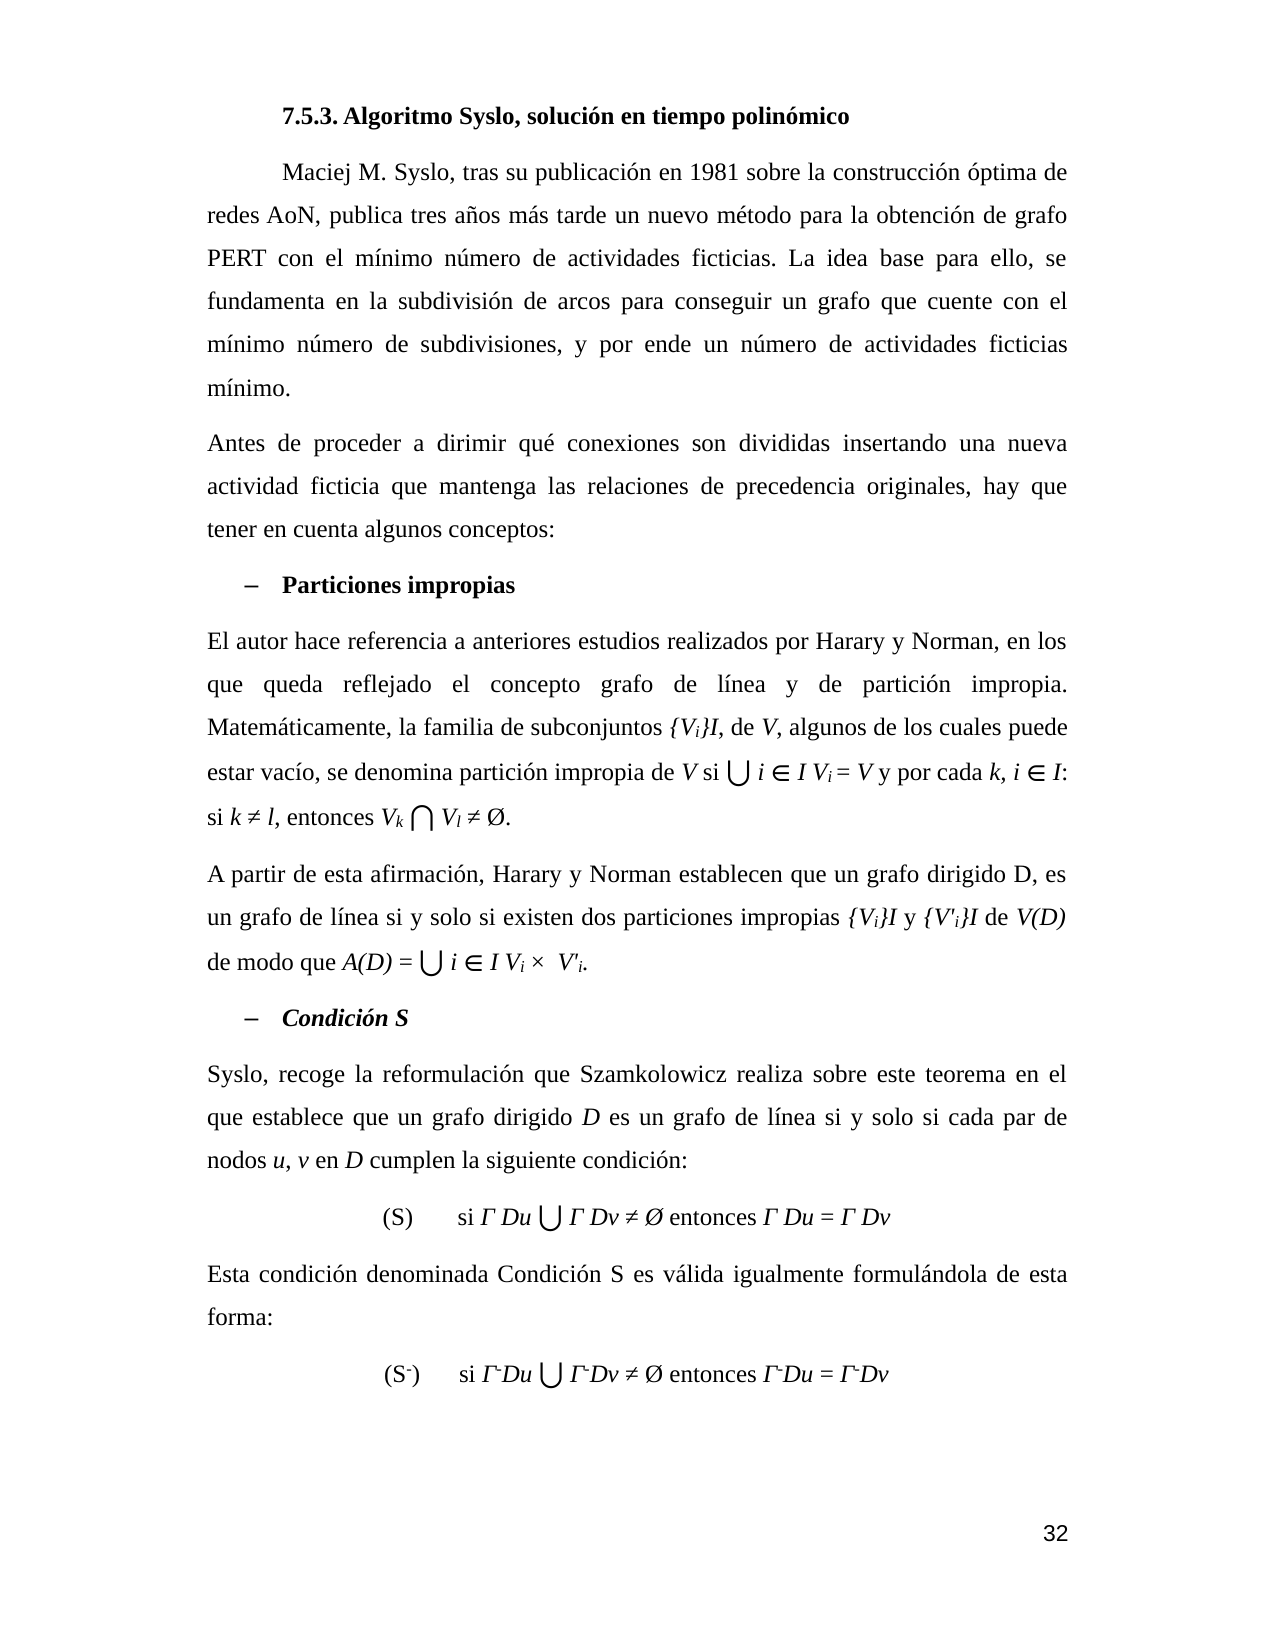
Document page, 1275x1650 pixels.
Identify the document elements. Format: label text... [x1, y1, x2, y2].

text (S-) si Γ-Du ⋃ Γ-Dv ≠ Ø entonces Γ-Du = Γ-Dv [207, 1357, 1068, 1388]
text El autor hace referencia a anteriores estudios realizados por Harary y Norman, en los que queda reflejado el concepto grafo de línea y de partición impropia. Matemáticamente, la familia de subconjuntos {Vi}I, de V, algunos de los cuales puede estar vacío, se denomina partición impropia de V si ⋃ i ∈ I Vi = V y por cada k, i ∈ I: si k ≠ l, entonces Vk ⋂ Vl ≠ Ø. [207, 626, 1068, 831]
text 7.5.3. Algoritmo Syslo, solución en tiempo polinómico [207, 101, 1068, 130]
list Condición S [244, 1003, 1068, 1032]
list Particiones impropias [244, 570, 1068, 599]
text Esta condición denominada Condición S es válida igualmente formulándola de esta forma: [207, 1259, 1068, 1331]
text A partir de esta afirmación, Harary y Norman establecen que un grafo dirigido D, es un grafo de línea si y solo si existen dos particiones impropias {Vi}I y {V'i}I de V(D) de modo que A(D) = ⋃ i ∈ I Vi × V'i. [207, 859, 1068, 976]
text Syslo, recoge la reformulación que Szamkolowicz realiza sobre este teorema en el que establece que un grafo dirigido D es un grafo de línea si y solo si cada par de nodos u, v en D cumplen la siguiente condición: [207, 1059, 1068, 1174]
text Maciej M. Syslo, tras su publicación en 1981 sobre la construcción óptima de redes AoN, publica tres años más tarde un nuevo método para la obtención de grafo PERT con el mínimo número de actividades ficticias. La idea base para ello, se fundamenta en la subdivisión de arcos para conseguir un grafo que cuente con el mínimo número de subdivisiones, y por ende un número de actividades ficticias mínimo. [207, 157, 1068, 401]
text (S) si Γ Du ⋃ Γ Dv ≠ Ø entonces Γ Du = Γ Dv [207, 1201, 1068, 1231]
text Antes de proceder a dirimir qué conexiones son divididas insertando una nueva actividad ficticia que mantenga las relaciones de precedencia originales, hay que tener en cuenta algunos conceptos: [207, 428, 1068, 543]
